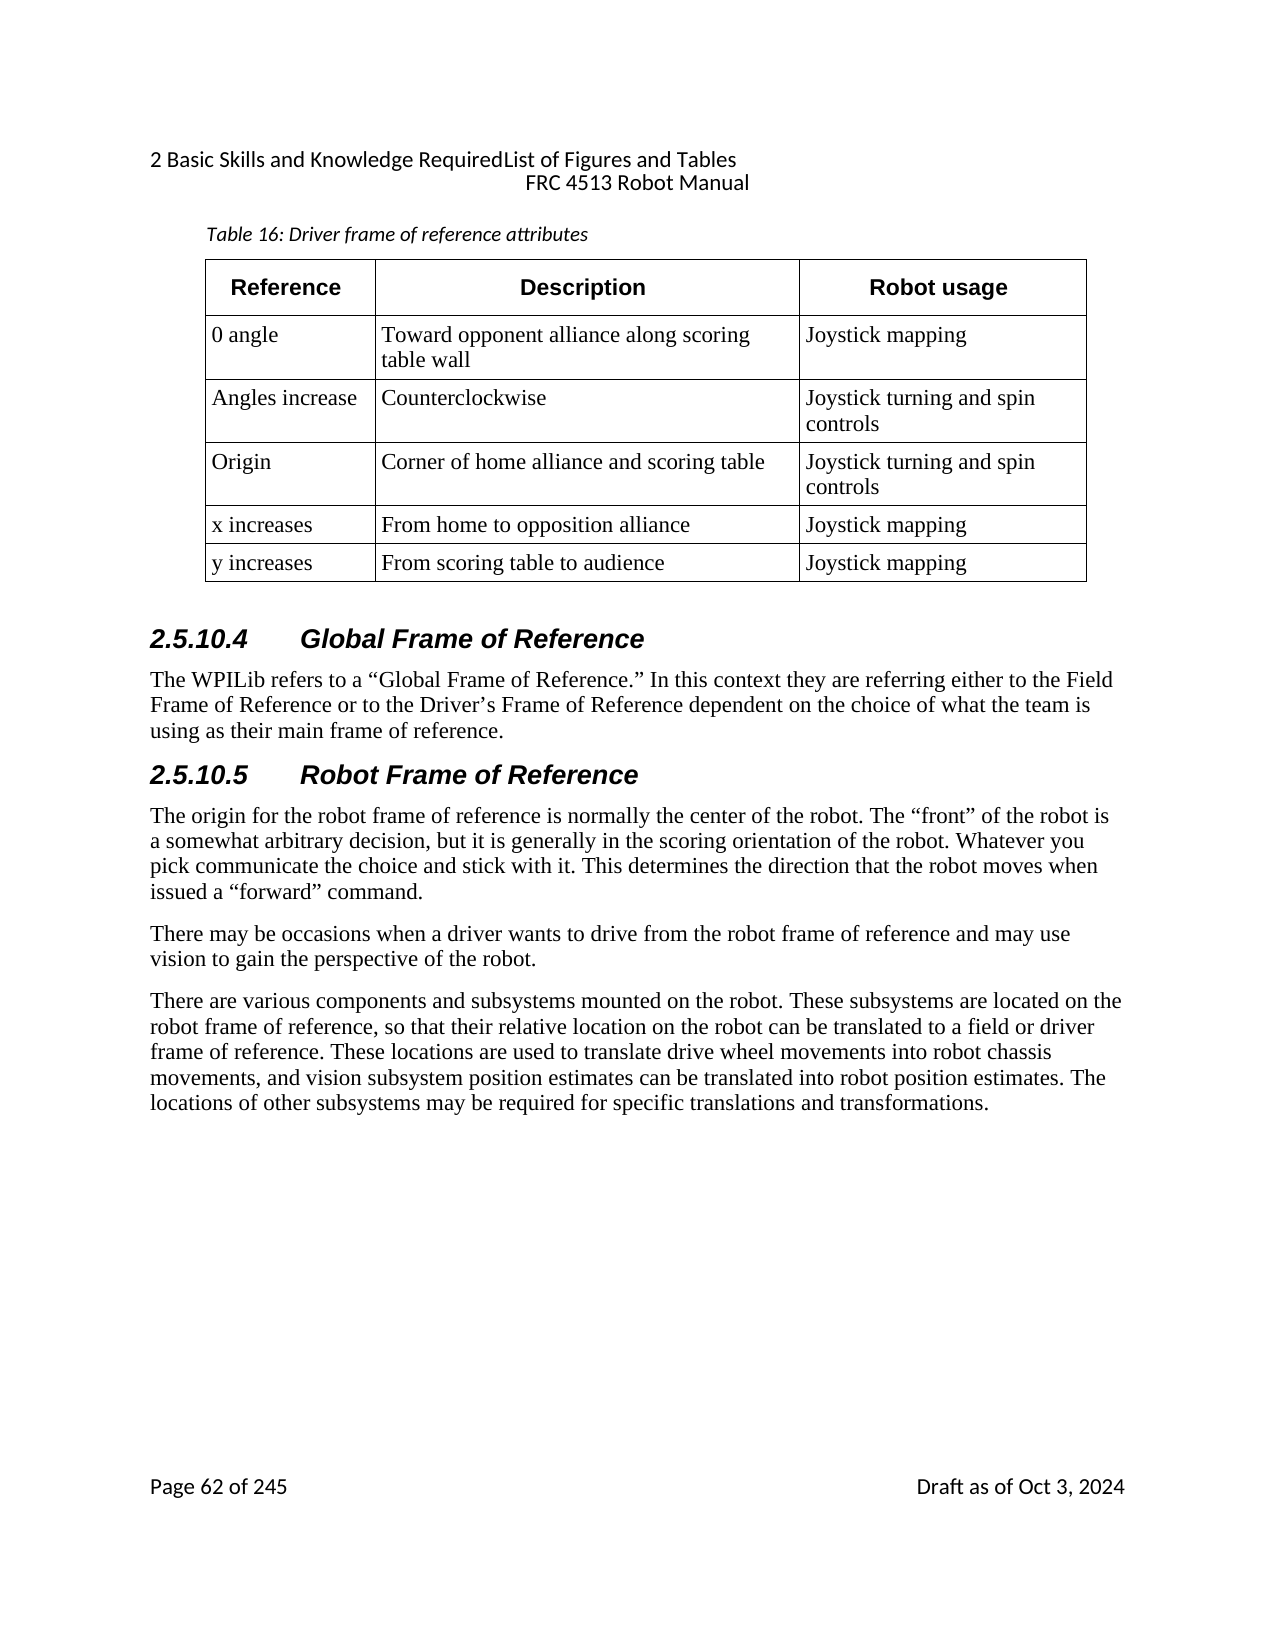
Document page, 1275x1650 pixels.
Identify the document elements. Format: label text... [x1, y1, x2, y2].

table_header Reference [206, 260, 375, 315]
table_cell Counterclockwise [376, 380, 799, 442]
table_header Robot usage [800, 260, 1086, 315]
table_cell y increases [206, 544, 375, 581]
table_cell Angles increase [206, 380, 375, 442]
table_cell Joystick mapping [800, 544, 1086, 581]
text Table 16: Driver frame of reference attributes [206, 226, 1125, 247]
table_cell Corner of home alliance and scoring table [376, 443, 799, 505]
text There may be occasions when a driver wants to drive from the robot frame of reference and may use vision to gain the perspective of the robot. [150, 921, 1125, 972]
subtitle Global Frame of Reference [150, 624, 1125, 654]
text The origin for the robot frame of reference is normally the center of the robot. The “front” of the robot is a somewhat arbitrary decision, but it is generally in the scoring orientation of the robot. Whatever you pick communicate the choice and stick with it. This determines the direction that the robot moves when issued a “forward” command. [150, 803, 1125, 904]
table_cell Origin [206, 443, 375, 505]
text The WPILib refers to a “Global Frame of Reference.” In this context they are referring either to the Field Frame of Reference or to the Driver’s Frame of Reference dependent on the choice of what the team is using as their main frame of reference. [150, 667, 1125, 743]
text There are various components and subsystems mounted on the robot. These subsystems are located on the robot frame of reference, so that their relative location on the robot can be translated to a field or driver frame of reference. These locations are used to translate drive wheel movements into robot chassis movements, and vision subsystem position estimates can be translated into robot position estimates. The locations of other subsystems may be required for specific translations and transformations. [150, 988, 1125, 1116]
table_cell Joystick turning and spin controls [800, 443, 1086, 505]
table_cell Joystick mapping [800, 316, 1086, 378]
table_cell From scoring table to audience [376, 544, 799, 581]
subtitle Robot Frame of Reference [150, 760, 1125, 790]
table_cell 0 angle [206, 316, 375, 378]
table_header Description [376, 260, 799, 315]
table_cell Joystick turning and spin controls [800, 380, 1086, 442]
table_cell Toward opponent alliance along scoring table wall [376, 316, 799, 378]
table_cell From home to opposition alliance [376, 506, 799, 543]
table_cell Joystick mapping [800, 506, 1086, 543]
table_cell x increases [206, 506, 375, 543]
